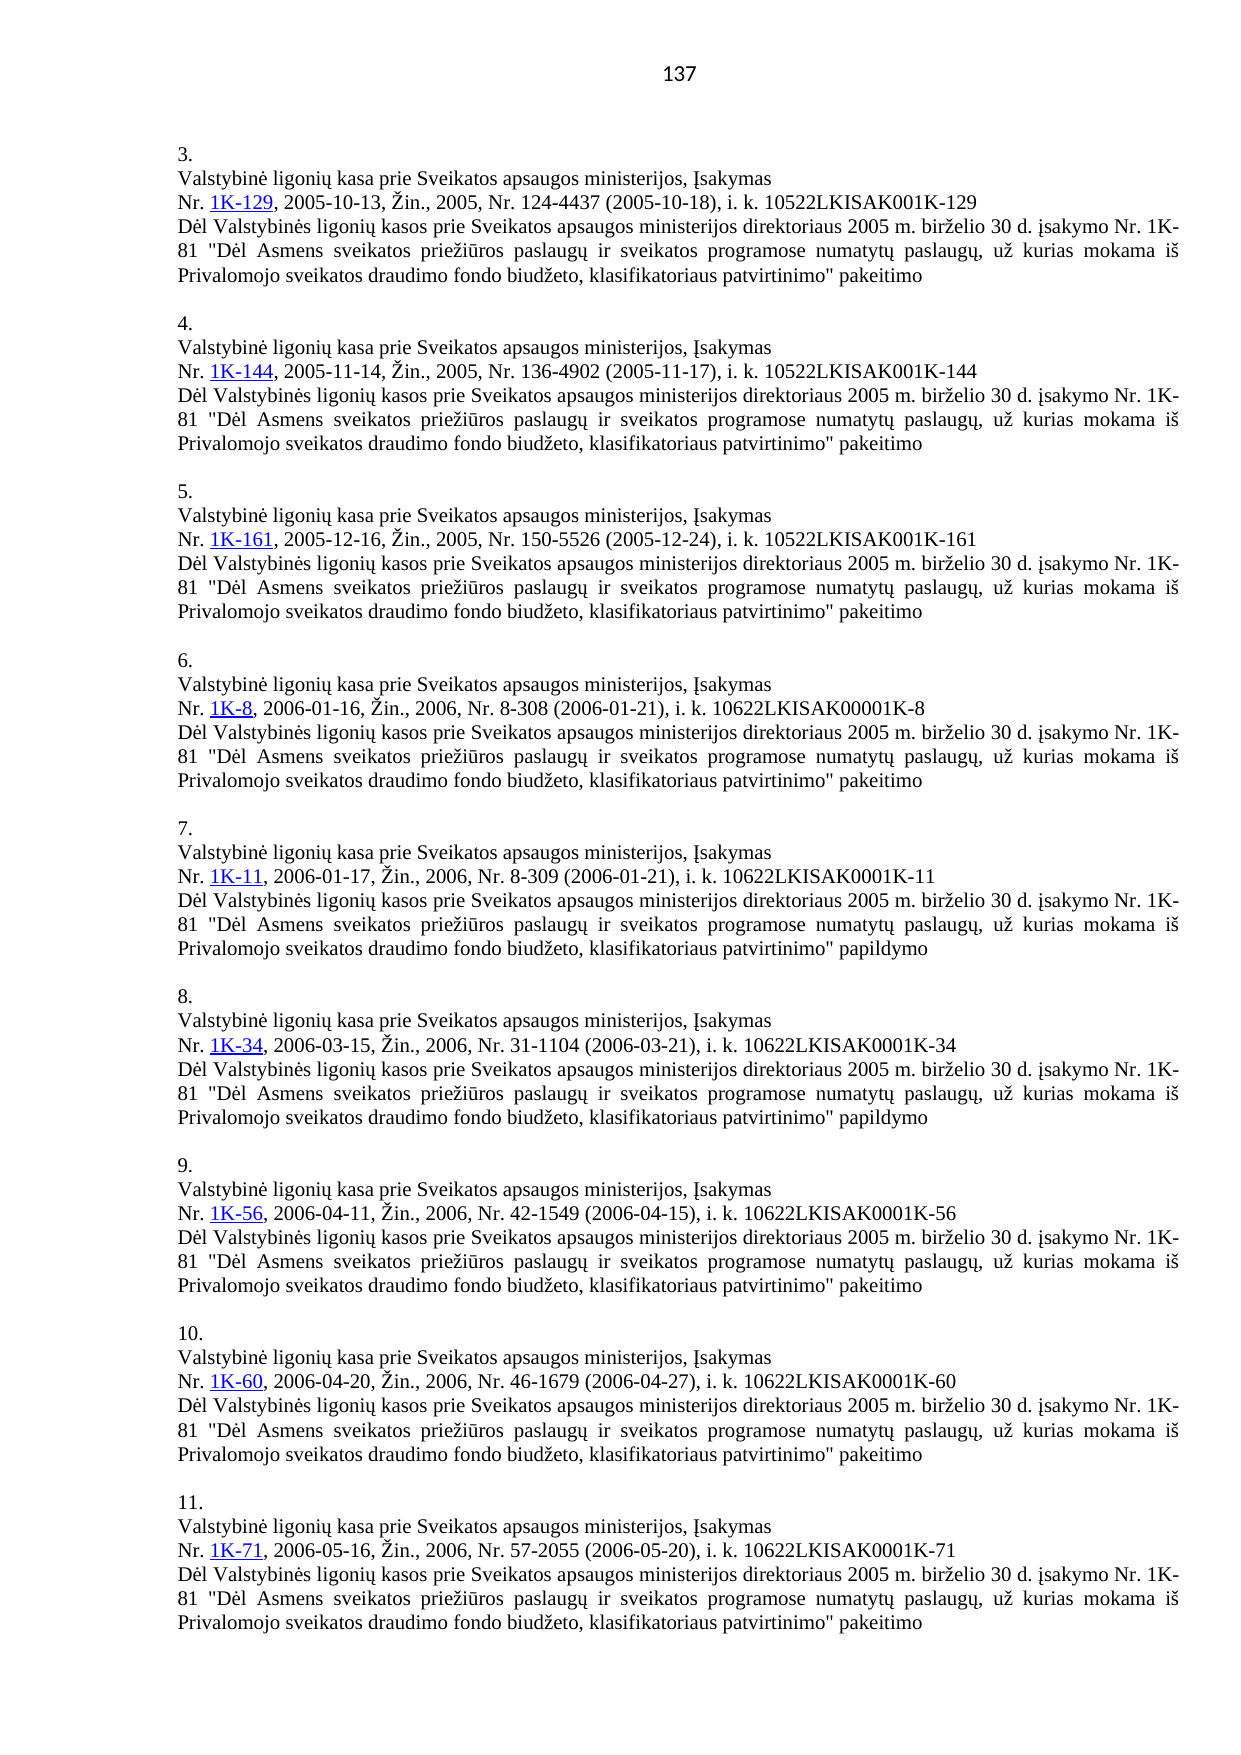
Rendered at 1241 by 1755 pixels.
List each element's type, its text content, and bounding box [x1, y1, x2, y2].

text Valstybinė ligonių kasa prie Sveikatos apsaugos ministerijos, Įsakymas [177, 1008, 1181, 1032]
text Valstybinė ligonių kasa prie Sveikatos apsaugos ministerijos, Įsakymas [177, 503, 1181, 527]
text Valstybinė ligonių kasa prie Sveikatos apsaugos ministerijos, Įsakymas [177, 166, 1181, 190]
text Dėl Valstybinės ligonių kasos prie Sveikatos apsaugos ministerijos direktoriaus 2005 m. birželio 30 d. įsakymo Nr. 1K-81 "Dėl Asmens sveikatos priežiūros paslaugų ir sveikatos programose numatytų paslaugų, už kurias mokama iš Privalomojo sveikatos draudimo fondo biudžeto, klasifikatoriaus patvirtinimo" pakeitimo [177, 383, 1181, 455]
text Nr. 1K-8, 2006-01-16, Žin., 2006, Nr. 8-308 (2006-01-21), i. k. 10622LKISAK00001K-8 [177, 696, 1181, 720]
text 4. [177, 311, 1181, 335]
text Nr. 1K-11, 2006-01-17, Žin., 2006, Nr. 8-309 (2006-01-21), i. k. 10622LKISAK0001K-11 [177, 864, 1181, 888]
text Valstybinė ligonių kasa prie Sveikatos apsaugos ministerijos, Įsakymas [177, 335, 1181, 359]
text Nr. 1K-71, 2006-05-16, Žin., 2006, Nr. 57-2055 (2006-05-20), i. k. 10622LKISAK0001K-71 [177, 1538, 1181, 1562]
text Nr. 1K-56, 2006-04-11, Žin., 2006, Nr. 42-1549 (2006-04-15), i. k. 10622LKISAK0001K-56 [177, 1201, 1181, 1225]
text Dėl Valstybinės ligonių kasos prie Sveikatos apsaugos ministerijos direktoriaus 2005 m. birželio 30 d. įsakymo Nr. 1K-81 "Dėl Asmens sveikatos priežiūros paslaugų ir sveikatos programose numatytų paslaugų, už kurias mokama iš Privalomojo sveikatos draudimo fondo biudžeto, klasifikatoriaus patvirtinimo" pakeitimo [177, 1393, 1181, 1466]
text Dėl Valstybinės ligonių kasos prie Sveikatos apsaugos ministerijos direktoriaus 2005 m. birželio 30 d. įsakymo Nr. 1K-81 "Dėl Asmens sveikatos priežiūros paslaugų ir sveikatos programose numatytų paslaugų, už kurias mokama iš Privalomojo sveikatos draudimo fondo biudžeto, klasifikatoriaus patvirtinimo" pakeitimo [177, 1562, 1181, 1634]
text 5. [177, 479, 1181, 503]
text Dėl Valstybinės ligonių kasos prie Sveikatos apsaugos ministerijos direktoriaus 2005 m. birželio 30 d. įsakymo Nr. 1K-81 "Dėl Asmens sveikatos priežiūros paslaugų ir sveikatos programose numatytų paslaugų, už kurias mokama iš Privalomojo sveikatos draudimo fondo biudžeto, klasifikatoriaus patvirtinimo" pakeitimo [177, 551, 1181, 623]
text Dėl Valstybinės ligonių kasos prie Sveikatos apsaugos ministerijos direktoriaus 2005 m. birželio 30 d. įsakymo Nr. 1K- 81 "Dėl Asmens sveikatos priežiūros paslaugų ir sveikatos programose numatytų paslaugų, už kurias mokama iš Privalomojo sveikatos draudimo fondo biudžeto, klasifikatoriaus patvirtinimo" pakeitimo [177, 720, 1181, 792]
text Nr. 1K-60, 2006-04-20, Žin., 2006, Nr. 46-1679 (2006-04-27), i. k. 10622LKISAK0001K-60 [177, 1369, 1181, 1393]
text Nr. 1K-129, 2005-10-13, Žin., 2005, Nr. 124-4437 (2005-10-18), i. k. 10522LKISAK001K-129 [177, 190, 1181, 214]
text 9. [177, 1153, 1181, 1177]
text 3. [177, 142, 1181, 166]
text 6. [177, 647, 1181, 672]
text Valstybinė ligonių kasa prie Sveikatos apsaugos ministerijos, Įsakymas [177, 1514, 1181, 1538]
text 10. [177, 1321, 1181, 1345]
text Valstybinė ligonių kasa prie Sveikatos apsaugos ministerijos, Įsakymas [177, 1177, 1181, 1201]
text Dėl Valstybinės ligonių kasos prie Sveikatos apsaugos ministerijos direktoriaus 2005 m. birželio 30 d. įsakymo Nr. 1K-81 "Dėl Asmens sveikatos priežiūros paslaugų ir sveikatos programose numatytų paslaugų, už kurias mokama iš Privalomojo sveikatos draudimo fondo biudžeto, klasifikatoriaus patvirtinimo" papildymo [177, 1057, 1181, 1129]
text Nr. 1K-144, 2005-11-14, Žin., 2005, Nr. 136-4902 (2005-11-17), i. k. 10522LKISAK001K-144 [177, 359, 1181, 383]
text 11. [177, 1490, 1181, 1514]
text Dėl Valstybinės ligonių kasos prie Sveikatos apsaugos ministerijos direktoriaus 2005 m. birželio 30 d. įsakymo Nr. 1K-81 "Dėl Asmens sveikatos priežiūros paslaugų ir sveikatos programose numatytų paslaugų, už kurias mokama iš Privalomojo sveikatos draudimo fondo biudžeto, klasifikatoriaus patvirtinimo" pakeitimo [177, 1225, 1181, 1297]
text 8. [177, 984, 1181, 1008]
text Valstybinė ligonių kasa prie Sveikatos apsaugos ministerijos, Įsakymas [177, 840, 1181, 864]
text Dėl Valstybinės ligonių kasos prie Sveikatos apsaugos ministerijos direktoriaus 2005 m. birželio 30 d. įsakymo Nr. 1K- 81 "Dėl Asmens sveikatos priežiūros paslaugų ir sveikatos programose numatytų paslaugų, už kurias mokama iš Privalomojo sveikatos draudimo fondo biudžeto, klasifikatoriaus patvirtinimo" papildymo [177, 888, 1181, 960]
text Nr. 1K-161, 2005-12-16, Žin., 2005, Nr. 150-5526 (2005-12-24), i. k. 10522LKISAK001K-161 [177, 527, 1181, 551]
text Nr. 1K-34, 2006-03-15, Žin., 2006, Nr. 31-1104 (2006-03-21), i. k. 10622LKISAK0001K-34 [177, 1032, 1181, 1057]
text Valstybinė ligonių kasa prie Sveikatos apsaugos ministerijos, Įsakymas [177, 672, 1181, 696]
text Dėl Valstybinės ligonių kasos prie Sveikatos apsaugos ministerijos direktoriaus 2005 m. birželio 30 d. įsakymo Nr. 1K-81 "Dėl Asmens sveikatos priežiūros paslaugų ir sveikatos programose numatytų paslaugų, už kurias mokama iš Privalomojo sveikatos draudimo fondo biudžeto, klasifikatoriaus patvirtinimo" pakeitimo [177, 214, 1181, 287]
text 7. [177, 816, 1181, 840]
text Valstybinė ligonių kasa prie Sveikatos apsaugos ministerijos, Įsakymas [177, 1345, 1181, 1369]
